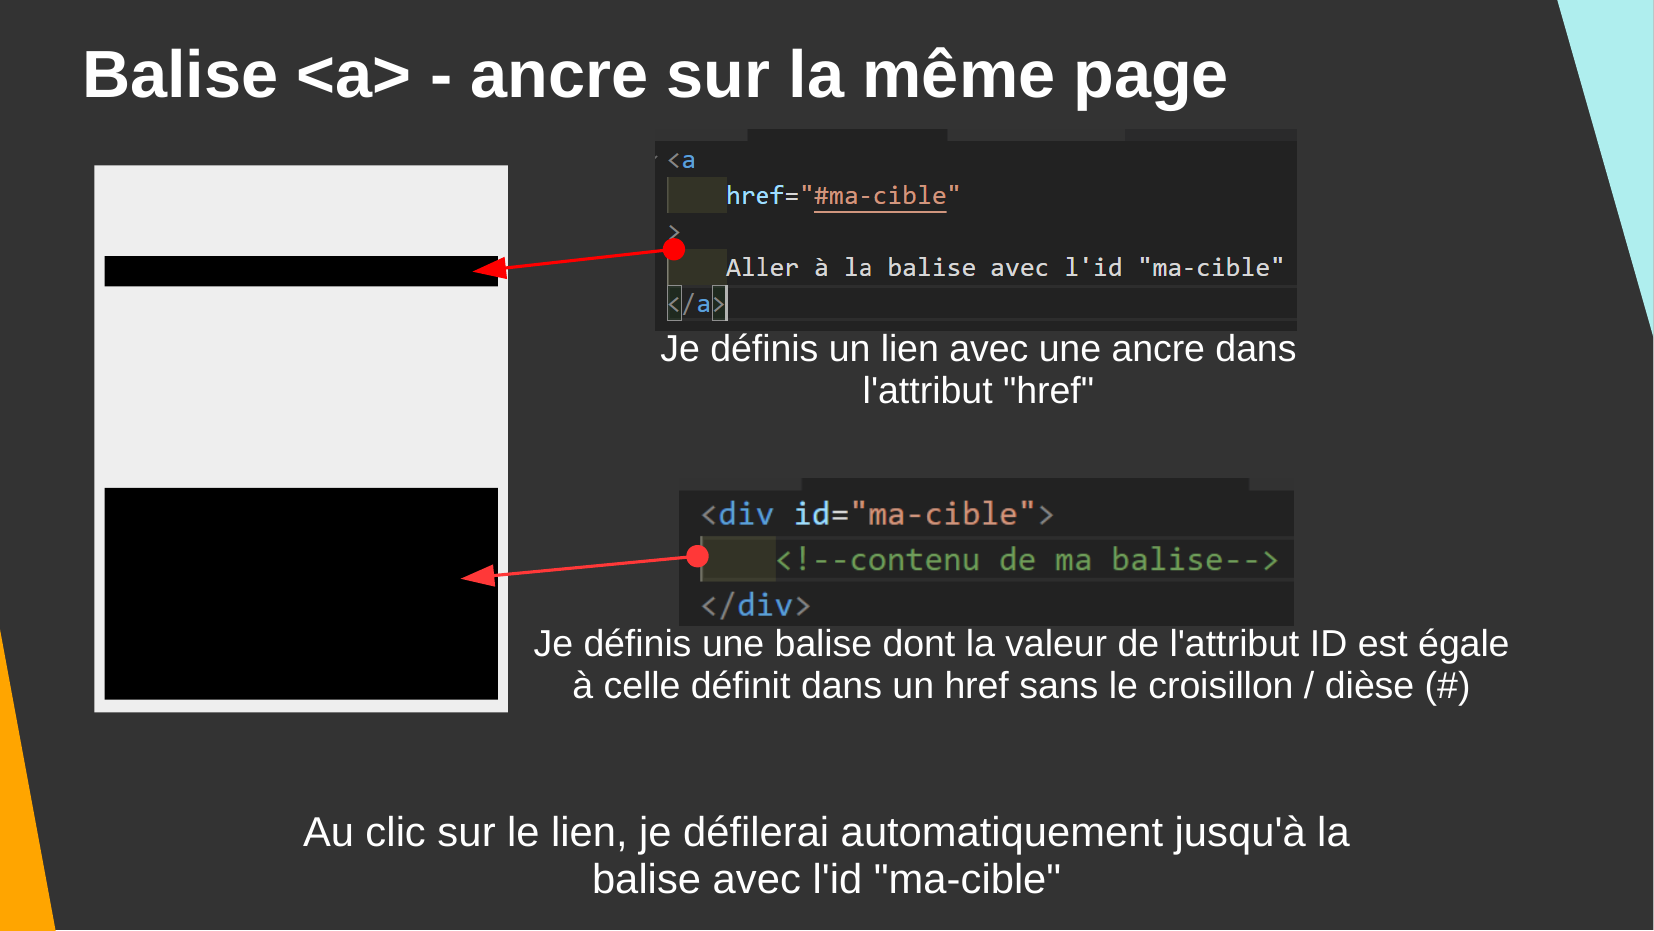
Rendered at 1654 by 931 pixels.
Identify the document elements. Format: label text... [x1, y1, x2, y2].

text_box [0, 629, 56, 931]
title Je définis un lien avec une ancre dans l'attribut "href" [657, 327, 1300, 414]
title Je définis une balise dont la valeur de l'attribut ID est égale à celle définit dans un href sans le croisillon / dièse (#) [525, 622, 1518, 709]
text_box [94, 165, 508, 713]
text_box [1557, 0, 1654, 340]
picture [655, 129, 1297, 331]
title Balise <a> - ancre sur la même page [82, 37, 1571, 114]
title Au clic sur le lien, je défilerai automatiquement jusqu'à la balise avec l'id "ma-cible" [276, 809, 1377, 908]
picture [679, 478, 1294, 622]
